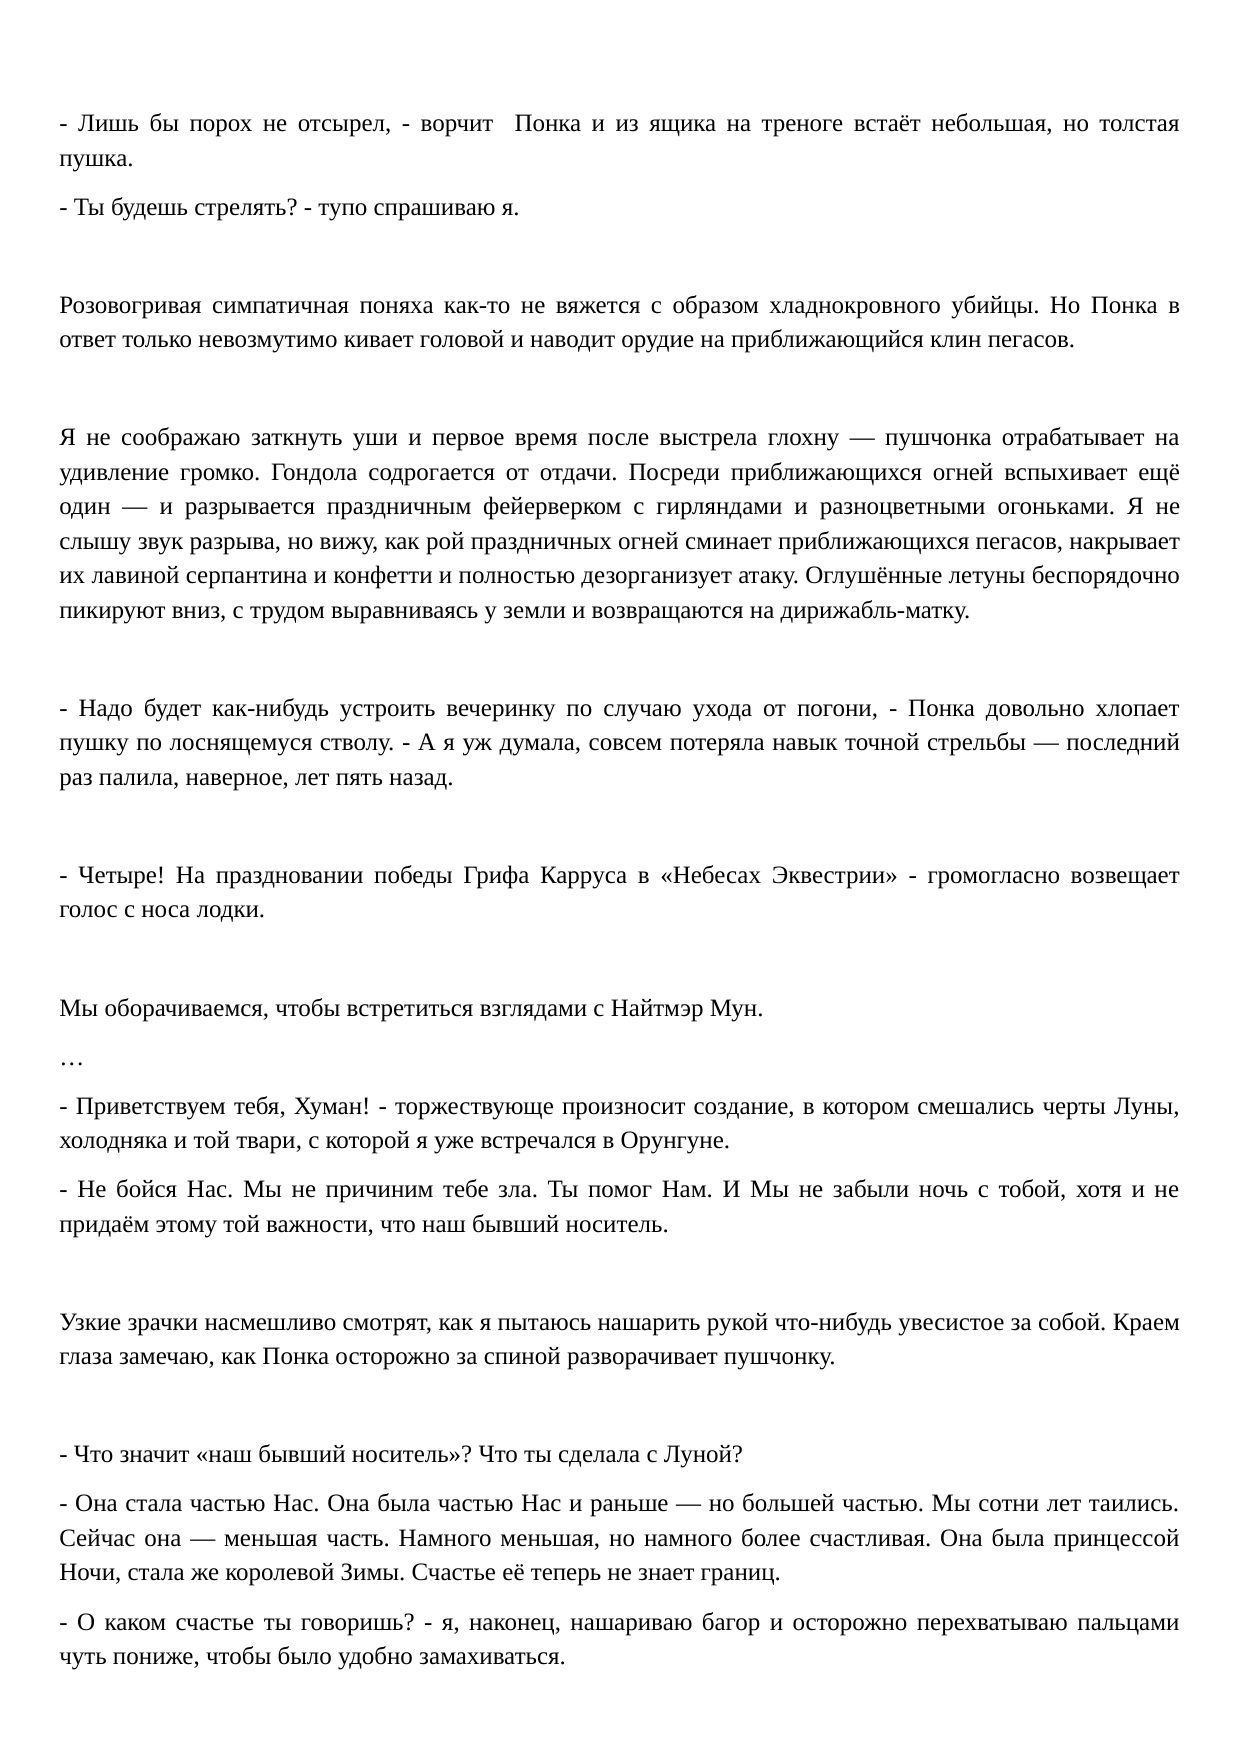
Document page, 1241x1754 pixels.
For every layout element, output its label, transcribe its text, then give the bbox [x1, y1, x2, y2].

text - Не бойся Нас. Мы не причиним тебе зла. Ты помог Нам. И Мы не забыли ночь с тобой, хотя и не придаём этому той важности, что наш бывший носитель. [59, 1174, 1181, 1237]
text - Лишь бы порох не отсырел, - ворчит Понка и из ящика на треноге встаёт небольшая, но толстая пушка. [59, 108, 1181, 171]
text - Четыре! На праздновании победы Грифа Карруса в «Небесах Эквестрии» - громогласно возвещает голос с носа лодки. [59, 860, 1181, 923]
text Мы оборачиваемся, чтобы встретиться взглядами с Найтмэр Мун. [59, 993, 1181, 1021]
text Узкие зрачки насмешливо смотрят, как я пытаюсь нашарить рукой что-нибудь увесистое за собой. Краем глаза замечаю, как Понка осторожно за спиной разворачивает пушчонку. [59, 1307, 1181, 1370]
text Я не соображаю заткнуть уши и первое время после выстрела глохну — пушчонка отрабатывает на удивление громко. Гондола содрогается от отдачи. Посреди приближающихся огней вспыхивает ещё один — и разрывается праздничным фейерверком с гирляндами и разноцветными огоньками. Я не слышу звук разрыва, но вижу, как рой праздничных огней сминает приближающихся пегасов, накрывает их лавиной серпантина и конфетти и полностью дезорганизует атаку. Оглушённые летуны беспорядочно пикируют вниз, с трудом выравниваясь у земли и возвращаются на дирижабль-матку. [59, 422, 1181, 623]
text - Она стала частью Нас. Она была частью Нас и раньше — но большей частью. Мы сотни лет таились. Сейчас она — меньшая часть. Намного меньшая, но намного более счастливая. Она была принцессой Ночи, стала же королевой Зимы. Счастье её теперь не знает границ. [59, 1488, 1181, 1586]
text - Надо будет как-нибудь устроить вечеринку по случаю ухода от погони, - Понка довольно хлопает пушку по лоснящемуся стволу. - А я уж думала, совсем потеряла навык точной стрельбы — последний раз палила, наверное, лет пять назад. [59, 693, 1181, 791]
text - Ты будешь стрелять? - тупо спрашиваю я. [59, 192, 1181, 220]
text - Что значит «наш бывший носитель»? Что ты сделала с Луной? [59, 1439, 1181, 1468]
text Розовогривая симпатичная поняха как-то не вяжется с образом хладнокровного убийцы. Но Понка в ответ только невозмутимо кивает головой и наводит орудие на приближающийся клин пегасов. [59, 290, 1181, 353]
text - Приветствуем тебя, Хуман! - торжествующе произносит создание, в котором смешались черты Луны, холодняка и той твари, с которой я уже встречался в Орунгуне. [59, 1091, 1181, 1154]
text - О каком счастье ты говоришь? - я, наконец, нашариваю багор и осторожно перехватываю пальцами чуть пониже, чтобы было удобно замахиваться. [59, 1607, 1181, 1670]
text … [59, 1042, 1181, 1070]
